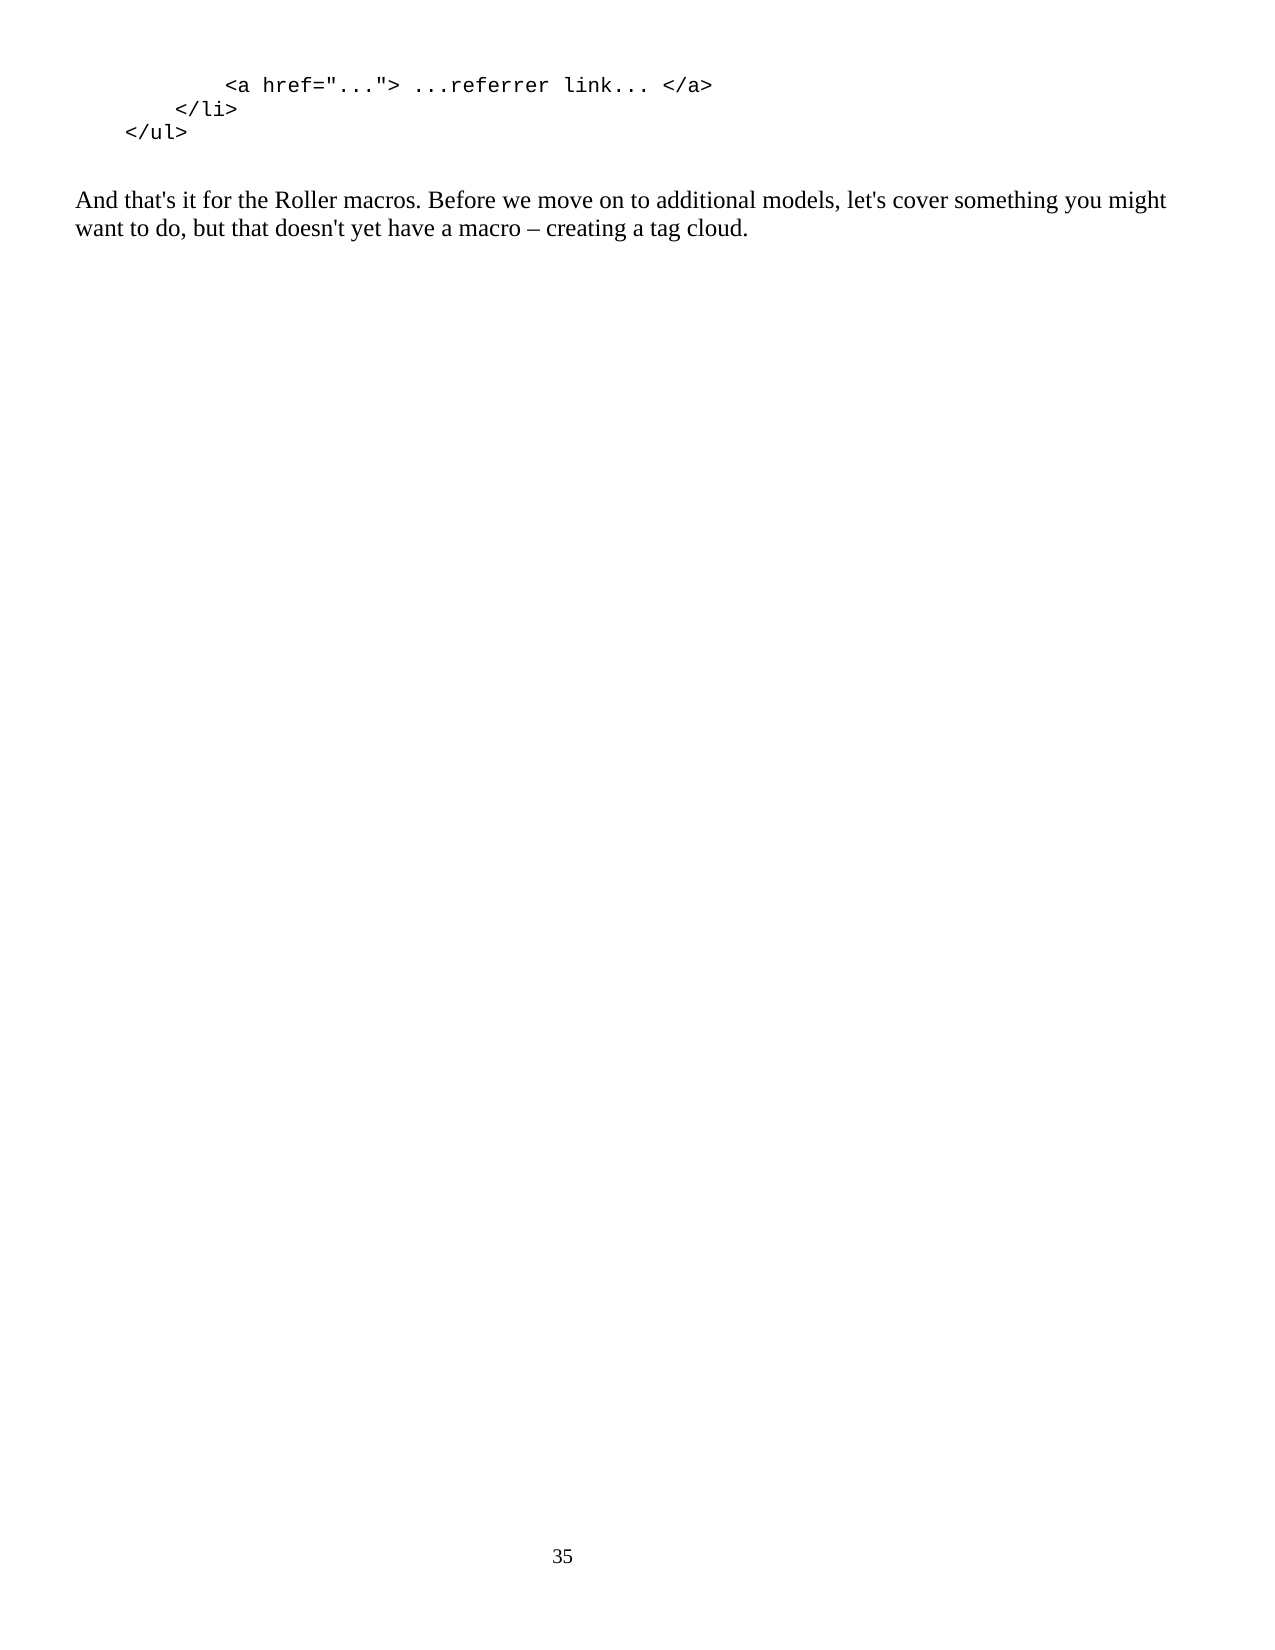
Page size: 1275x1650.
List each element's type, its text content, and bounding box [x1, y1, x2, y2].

text </li> [75, 99, 1200, 122]
text And that's it for the Roller macros. Before we move on to additional models, let's cover something you might want to do, but that doesn't yet have a macro – creating a tag cloud. [75, 186, 1200, 242]
text <a href="..."> ...referrer link... </a> [75, 75, 1200, 99]
text </ul> [75, 122, 1200, 146]
